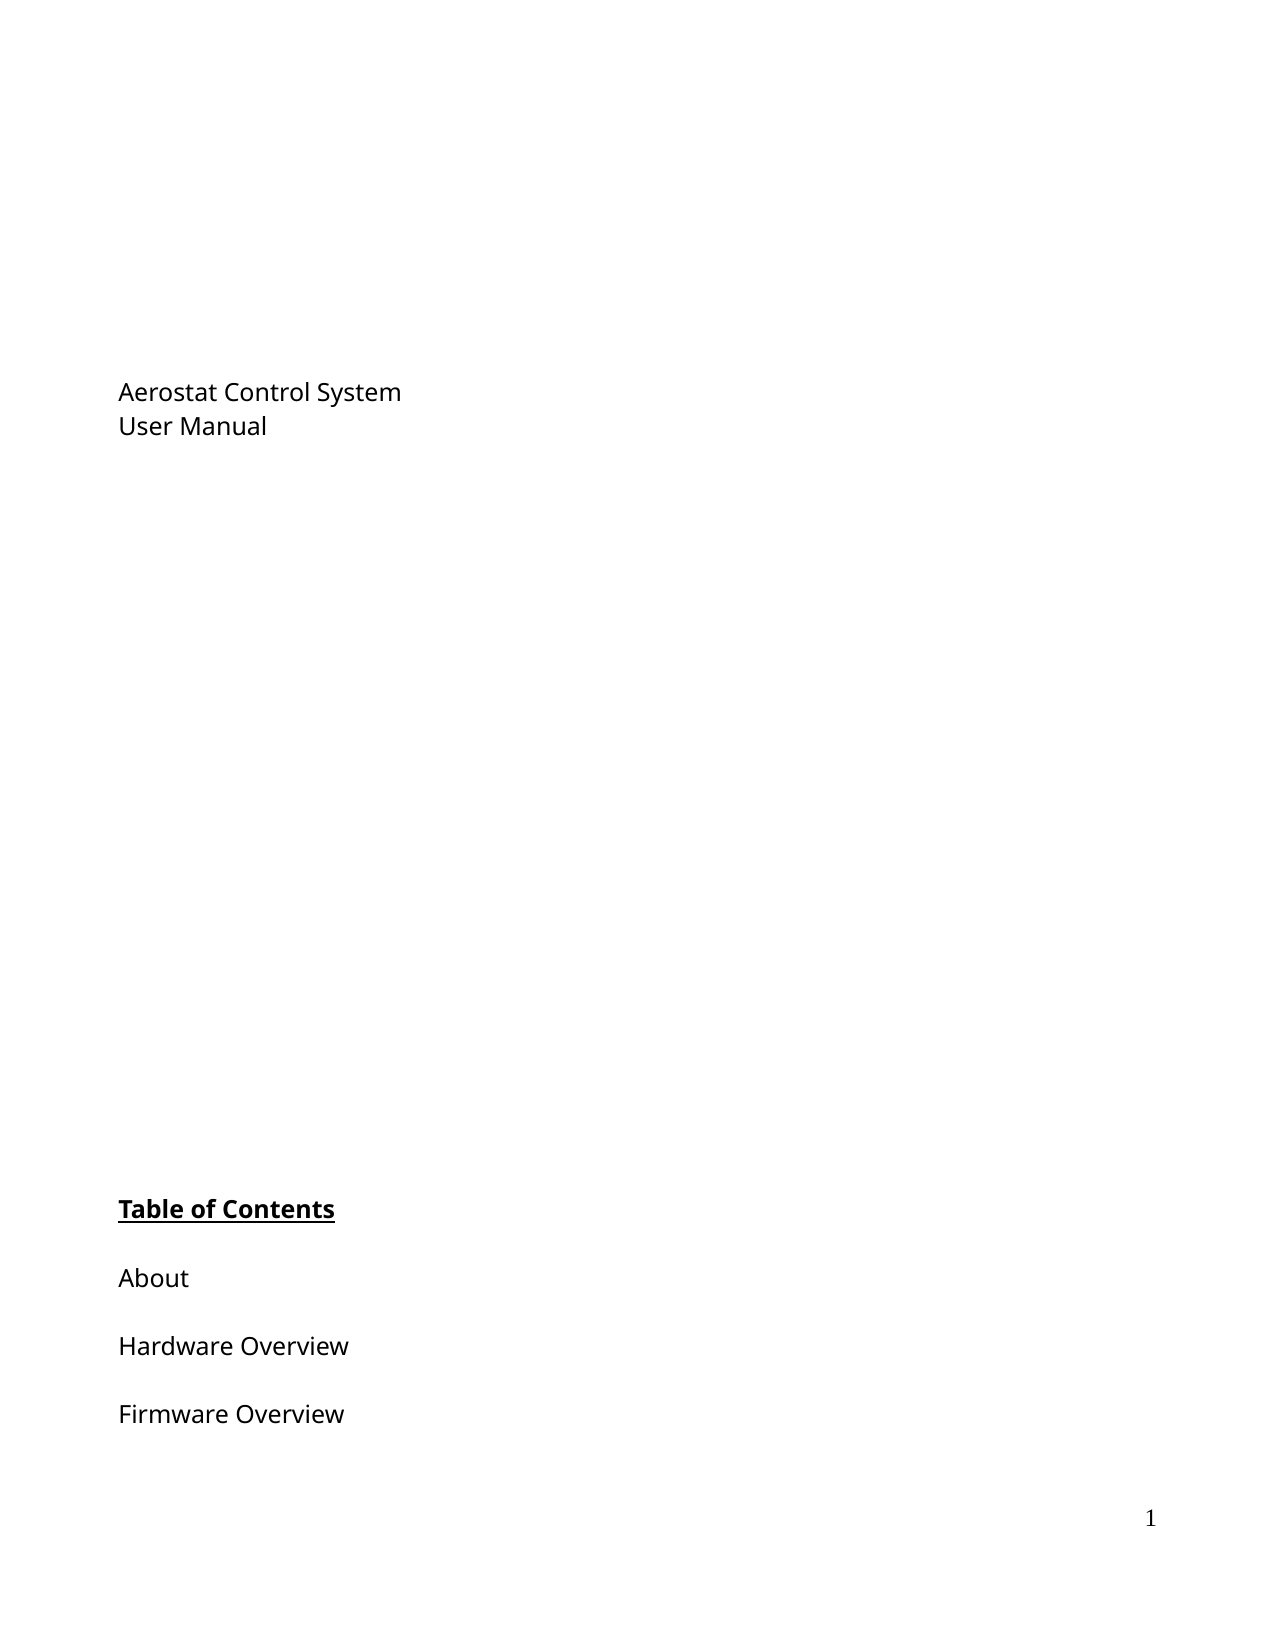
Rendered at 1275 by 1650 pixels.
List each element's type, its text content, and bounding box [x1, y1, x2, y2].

text About [118, 1260, 1157, 1294]
text User Manual [118, 409, 1157, 443]
text Firmware Overview [118, 1397, 1157, 1431]
text Hardware Overview [118, 1328, 1157, 1362]
text Table of Contents [118, 1192, 1157, 1226]
text Aerostat Control System [118, 375, 1157, 409]
